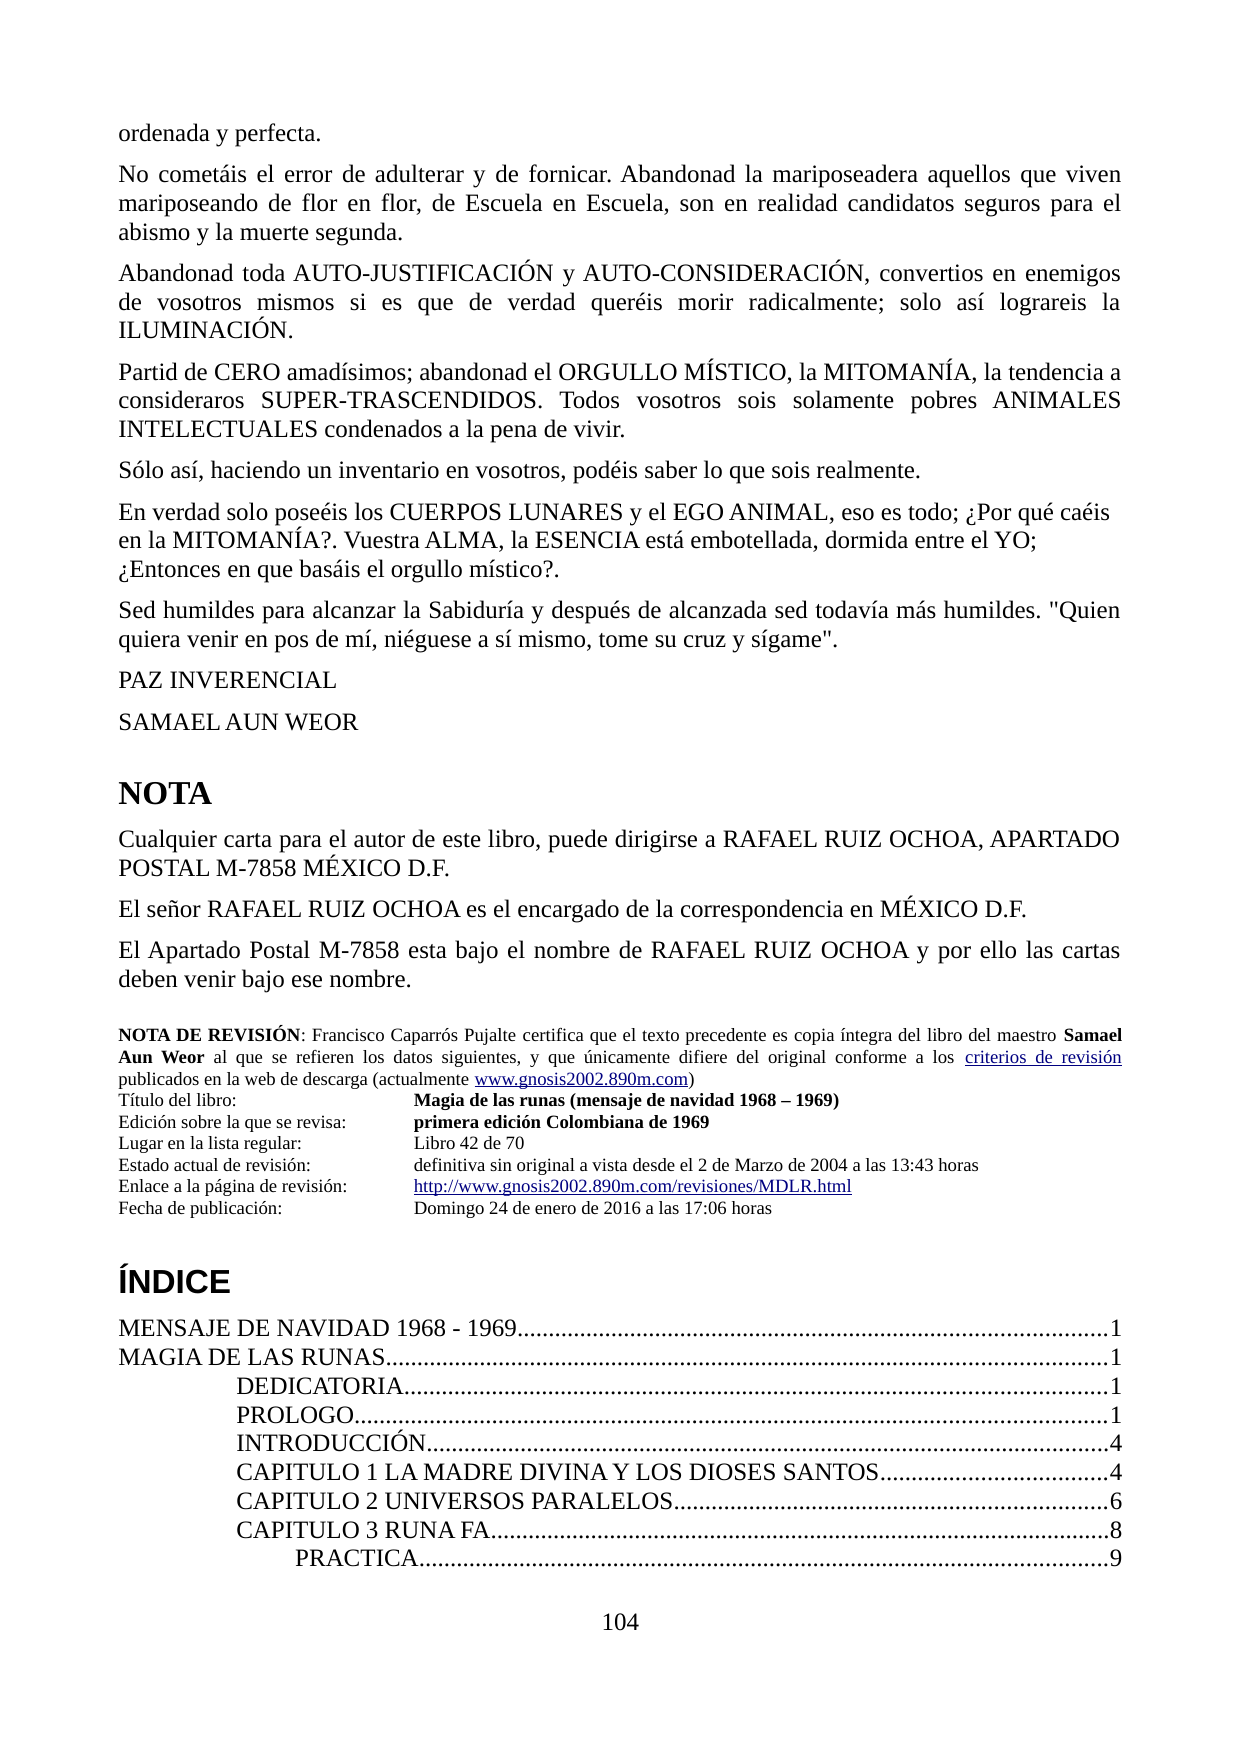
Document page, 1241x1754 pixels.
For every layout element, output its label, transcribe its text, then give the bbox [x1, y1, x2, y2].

text CAPITULO 3 RUNA FA 8 [236, 1515, 1122, 1543]
text Partid de CERO amadísimos; abandonad el ORGULLO MÍSTICO, la MITOMANÍA, la tendencia a consideraros SUPER-TRASCENDIDOS. Todos vosotros sois solamente pobres ANIMALES INTELECTUALES condenados a la pena de vivir. [118, 357, 1122, 443]
text CAPITULO 2 UNIVERSOS PARALELOS 6 [236, 1486, 1122, 1515]
text Edición sobre la que se revisa: primera edición Colombiana de 1969 [118, 1111, 1122, 1132]
text No cometáis el error de adulterar y de fornicar. Abandonad la mariposeadera aquellos que viven mariposeando de flor en flor, de Escuela en Escuela, son en realidad candidatos seguros para el abismo y la muerte segunda. [118, 159, 1122, 246]
text Enlace a la página de revisión: http://www.gnosis2002.890m.com/revisiones/MDLR.html [118, 1175, 1122, 1197]
text Título del libro: Magia de las runas (mensaje de navidad 1968 – 1969) [118, 1089, 1122, 1111]
text Estado actual de revisión: definitiva sin original a vista desde el 2 de Marzo de 2004 a las 13:43 horas [118, 1154, 1122, 1175]
subtitle ÍNDICE [118, 1263, 1122, 1301]
text En verdad solo poseéis los CUERPOS LUNARES y el EGO ANIMAL, eso es todo; ¿Por qué caéis en la MITOMANÍA?. Vuestra ALMA, la ESENCIA está embotellada, dormida entre el YO; ¿Entonces en que basáis el orgullo místico?. [118, 497, 1122, 583]
text PRACTICA 9 [295, 1543, 1122, 1572]
text El señor RAFAEL RUIZ OCHOA es el encargado de la correspondencia en MÉXICO D.F. [118, 894, 1122, 923]
text SAMAEL AUN WEOR [118, 707, 1122, 736]
subtitle NOTA [118, 773, 1122, 811]
text Fecha de publicación: Domingo 24 de enero de 2016 a las 17:06 horas [118, 1197, 1122, 1218]
text Cualquier carta para el autor de este libro, puede dirigirse a RAFAEL RUIZ OCHOA, APARTADO POSTAL M-7858 MÉXICO D.F. [118, 824, 1122, 881]
text El Apartado Postal M-7858 esta bajo el nombre de RAFAEL RUIZ OCHOA y por ello las cartas deben venir bajo ese nombre. [118, 935, 1122, 993]
text INTRODUCCIÓN 4 [236, 1428, 1122, 1457]
text CAPITULO 1 LA MADRE DIVINA Y LOS DIOSES SANTOS 4 [236, 1457, 1122, 1486]
text Lugar en la lista regular: Libro 42 de 70 [118, 1132, 1122, 1154]
text MENSAJE DE NAVIDAD 1968 - 1969 1 [118, 1313, 1122, 1342]
text PROLOGO 1 [236, 1400, 1122, 1428]
text Abandonad toda AUTO-JUSTIFICACIÓN y AUTO-CONSIDERACIÓN, convertios en enemigos de vosotros mismos si es que de verdad queréis morir radicalmente; solo así lograreis la ILUMINACIÓN. [118, 258, 1122, 344]
text NOTA DE REVISIÓN: Francisco Caparrós Pujalte certifica que el texto precedente es copia íntegra del libro del maestro Samael Aun Weor al que se refieren los datos siguientes, y que únicamente difiere del original conforme a los criterios de revisión publicados en la web de descarga (actualmente www.gnosis2002.890m.com) [118, 1024, 1122, 1089]
text MAGIA DE LAS RUNAS 1 [118, 1342, 1122, 1371]
text Sólo así, haciendo un inventario en vosotros, podéis saber lo que sois realmente. [118, 456, 1122, 484]
text DEDICATORIA 1 [236, 1371, 1122, 1400]
text PAZ INVERENCIAL [118, 666, 1122, 694]
text ordenada y perfecta. [118, 118, 1122, 147]
text Sed humildes para alcanzar la Sabiduría y después de alcanzada sed todavía más humildes. "Quien quiera venir en pos de mí, niéguese a sí mismo, tome su cruz y sígame". [118, 596, 1122, 653]
